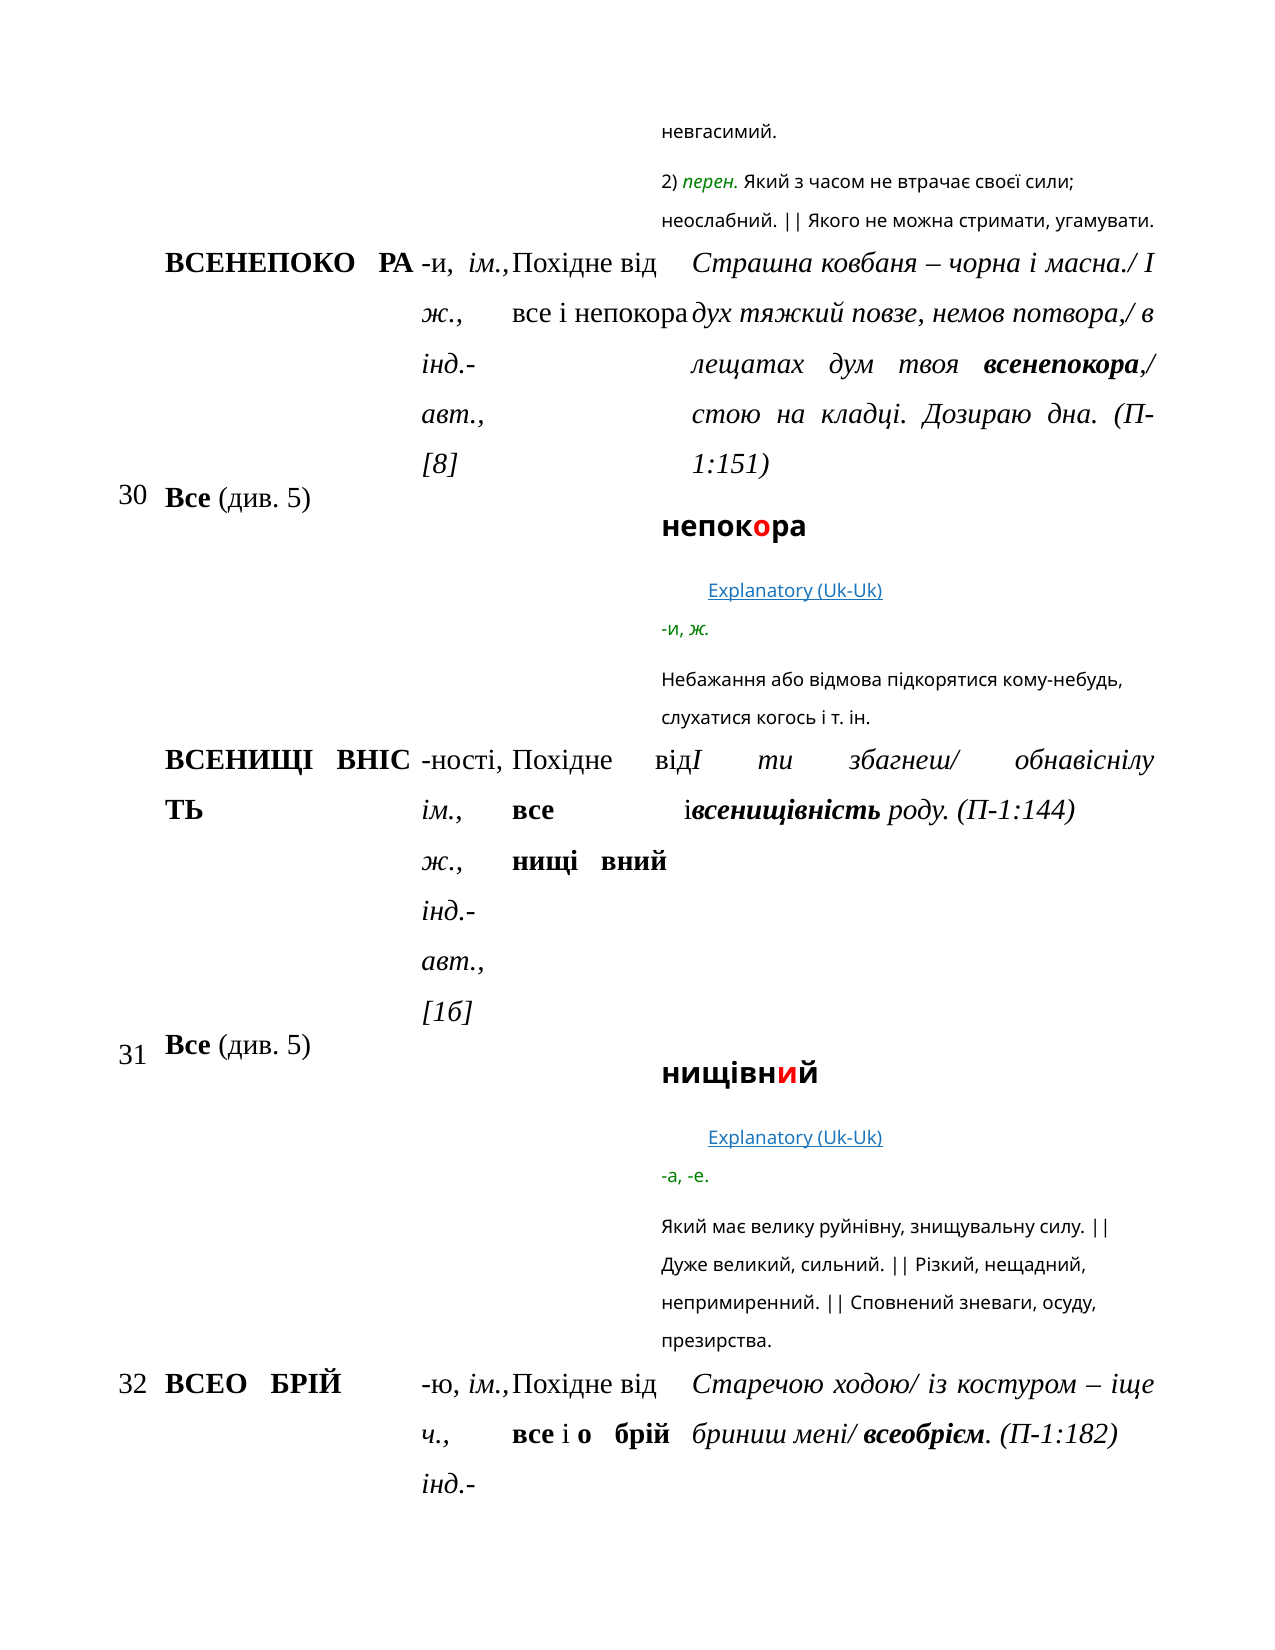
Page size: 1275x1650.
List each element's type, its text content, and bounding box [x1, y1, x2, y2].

table_cell І ти збагнеш/ обнавіснілу всенищівність роду. (П-1:144) [692, 742, 1157, 1027]
table_cell Все (див. 5) [165, 1027, 661, 1366]
table_cell 32 [118, 1366, 165, 1500]
table_cell ВсеОбрій [165, 1366, 421, 1500]
table_cell Похідне від все і непокора [512, 245, 692, 480]
table_cell [118, 118, 165, 245]
table_cell 31 [118, 742, 165, 1366]
table_cell непокора Explanatory (Uk-Uk) -и, ж. Небажання або відмова підкорятися кому-небудь, слухатися когось і т. ін. [661, 480, 1157, 742]
table_cell Все (див. 5) [165, 480, 661, 742]
table_cell ВсенепокОра [165, 245, 421, 480]
table_cell Похідне від все і обрій [512, 1366, 692, 1500]
table_cell -ю, ім., ч., інд.- [421, 1366, 512, 1500]
table_cell [165, 118, 661, 245]
table_cell -ності, ім., ж., інд.-авт., [1б] [421, 742, 512, 1027]
table_cell нищівний Explanatory (Uk-Uk) -а, -е. Який має велику руйнівну, знищувальну силу. || Дуже великий, сильний. || Різкий, нещадний, непримиренний. || Сповнений зневаги, осуду, презирства. [661, 1027, 1157, 1366]
table_cell Старечою ходою/ із костуром – іще бриниш мені/ всеобрієм. (П-1:182) [692, 1366, 1157, 1500]
table_cell ВсенищІвність [165, 742, 421, 1027]
table_cell Страшна ковбаня – чорна і масна./ І дух тяжкий повзе, немов потвора,/ в лещатах дум твоя всенепокора,/ стою на кладці. Дозираю дна. (П-1:151) [692, 245, 1157, 480]
table_cell 30 [118, 245, 165, 742]
table_cell невгасимий. 2) перен. Який з часом не втрачає своєї сили; неослабний. || Якого не можна стримати, угамувати. [661, 118, 1157, 245]
table_cell -и, ім., ж., інд.-авт., [8] [421, 245, 512, 480]
table_cell Похідне від все і нищівний [512, 742, 692, 1027]
